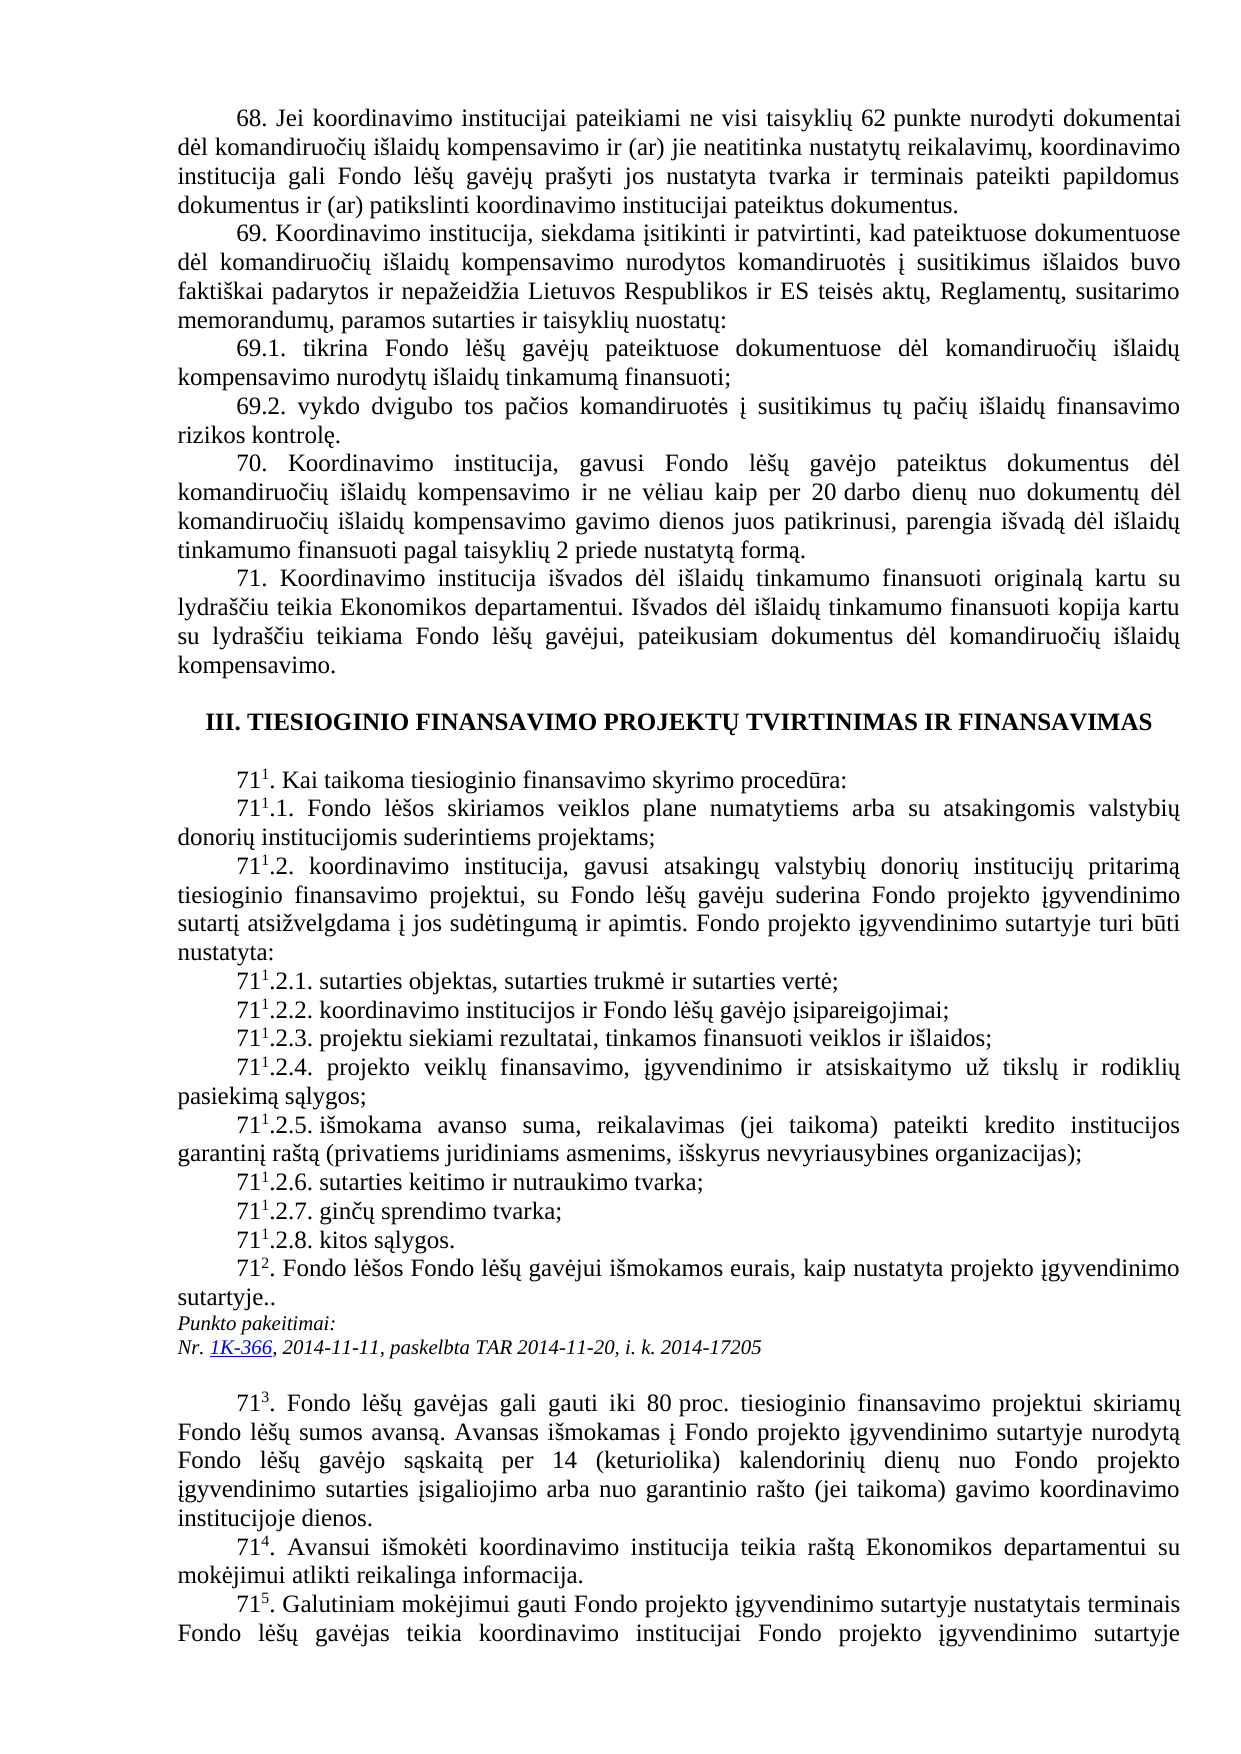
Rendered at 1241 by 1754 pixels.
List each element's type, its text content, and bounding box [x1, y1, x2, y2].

text 711.2.5. išmokama avanso suma, reikalavimas (jei taikoma) pateikti kredito institucijos garantinį raštą (privatiems juridiniams asmenims, išskyrus nevyriausybines organizacijas); [177, 1110, 1181, 1167]
text Punkto pakeitimai: [177, 1311, 1181, 1335]
text 711.2.3. projektu siekiami rezultatai, tinkamos finansuoti veiklos ir išlaidos; [177, 1023, 1181, 1052]
text 69.2. vykdo dvigubo tos pačios komandiruotės į susitikimus tų pačių išlaidų finansavimo rizikos kontrolę. [177, 391, 1181, 448]
text 712. Fondo lėšos Fondo lėšų gavėjui išmokamos eurais, kaip nustatyta projekto įgyvendinimo sutartyje.. [177, 1253, 1181, 1311]
text 711.2. koordinavimo institucija, gavusi atsakingų valstybių donorių institucijų pritarimą tiesioginio finansavimo projektui, su Fondo lėšų gavėju suderina Fondo projekto įgyvendinimo sutartį atsižvelgdama į jos sudėtingumą ir apimtis. Fondo projekto įgyvendinimo sutartyje turi būti nustatyta: [177, 851, 1181, 966]
text Nr. 1K-366, 2014-11-11, paskelbta TAR 2014-11-20, i. k. 2014-17205 [177, 1335, 1181, 1359]
text 711.1. Fondo lėšos skiriamos veiklos plane numatytiems arba su atsakingomis valstybių donorių institucijomis suderintiems projektams; [177, 793, 1181, 851]
text III. Tiesioginio finansavimo projektų tvirtinimas ir finansavimas [177, 707, 1181, 736]
text 711.2.8. kitos sąlygos. [177, 1225, 1181, 1253]
text 69. Koordinavimo institucija, siekdama įsitikinti ir patvirtinti, kad pateiktuose dokumentuose dėl komandiruočių išlaidų kompensavimo nurodytos komandiruotės į susitikimus išlaidos buvo faktiškai padarytos ir nepažeidžia Lietuvos Respublikos ir ES teisės aktų, Reglamentų, susitarimo memorandumų, paramos sutarties ir taisyklių nuostatų: [177, 218, 1181, 333]
text 70. Koordinavimo institucija, gavusi Fondo lėšų gavėjo pateiktus dokumentus dėl komandiruočių išlaidų kompensavimo ir ne vėliau kaip per 20 darbo dienų nuo dokumentų dėl komandiruočių išlaidų kompensavimo gavimo dienos juos patikrinusi, parengia išvadą dėl išlaidų tinkamumo finansuoti pagal taisyklių 2 priede nustatytą formą. [177, 448, 1181, 563]
text 711.2.4. projekto veiklų finansavimo, įgyvendinimo ir atsiskaitymo už tikslų ir rodiklių pasiekimą sąlygos; [177, 1052, 1181, 1110]
text 71. Koordinavimo institucija išvados dėl išlaidų tinkamumo finansuoti originalą kartu su lydraščiu teikia Ekonomikos departamentui. Išvados dėl išlaidų tinkamumo finansuoti kopija kartu su lydraščiu teikiama Fondo lėšų gavėjui, pateikusiam dokumentus dėl komandiruočių išlaidų kompensavimo. [177, 563, 1181, 678]
text 711. Kai taikoma tiesioginio finansavimo skyrimo procedūra: [177, 765, 1181, 793]
text 711.2.6. sutarties keitimo ir nutraukimo tvarka; [177, 1167, 1181, 1196]
text 69.1. tikrina Fondo lėšų gavėjų pateiktuose dokumentuose dėl komandiruočių išlaidų kompensavimo nurodytų išlaidų tinkamumą finansuoti; [177, 333, 1181, 391]
text 711.2.7. ginčų sprendimo tvarka; [177, 1196, 1181, 1225]
text 714. Avansui išmokėti koordinavimo institucija teikia raštą Ekonomikos departamentui su mokėjimui atlikti reikalinga informacija. [177, 1532, 1181, 1589]
text 711.2.1. sutarties objektas, sutarties trukmė ir sutarties vertė; [177, 966, 1181, 995]
text 711.2.2. koordinavimo institucijos ir Fondo lėšų gavėjo įsipareigojimai; [177, 995, 1181, 1023]
text 713. Fondo lėšų gavėjas gali gauti iki 80 proc. tiesioginio finansavimo projektui skiriamų Fondo lėšų sumos avansą. Avansas išmokamas į Fondo projekto įgyvendinimo sutartyje nurodytą Fondo lėšų gavėjo sąskaitą per 14 (keturiolika) kalendorinių dienų nuo Fondo projekto įgyvendinimo sutarties įsigaliojimo arba nuo garantinio rašto (jei taikoma) gavimo koordinavimo institucijoje dienos. [177, 1388, 1181, 1532]
text 715. Galutiniam mokėjimui gauti Fondo projekto įgyvendinimo sutartyje nustatytais terminais Fondo lėšų gavėjas teikia koordinavimo institucijai Fondo projekto įgyvendinimo sutartyje [177, 1589, 1181, 1647]
text 68. Jei koordinavimo institucijai pateikiami ne visi taisyklių 62 punkte nurodyti dokumentai dėl komandiruočių išlaidų kompensavimo ir (ar) jie neatitinka nustatytų reikalavimų, koordinavimo institucija gali Fondo lėšų gavėjų prašyti jos nustatyta tvarka ir terminais pateikti papildomus dokumentus ir (ar) patikslinti koordinavimo institucijai pateiktus dokumentus. [177, 103, 1181, 218]
